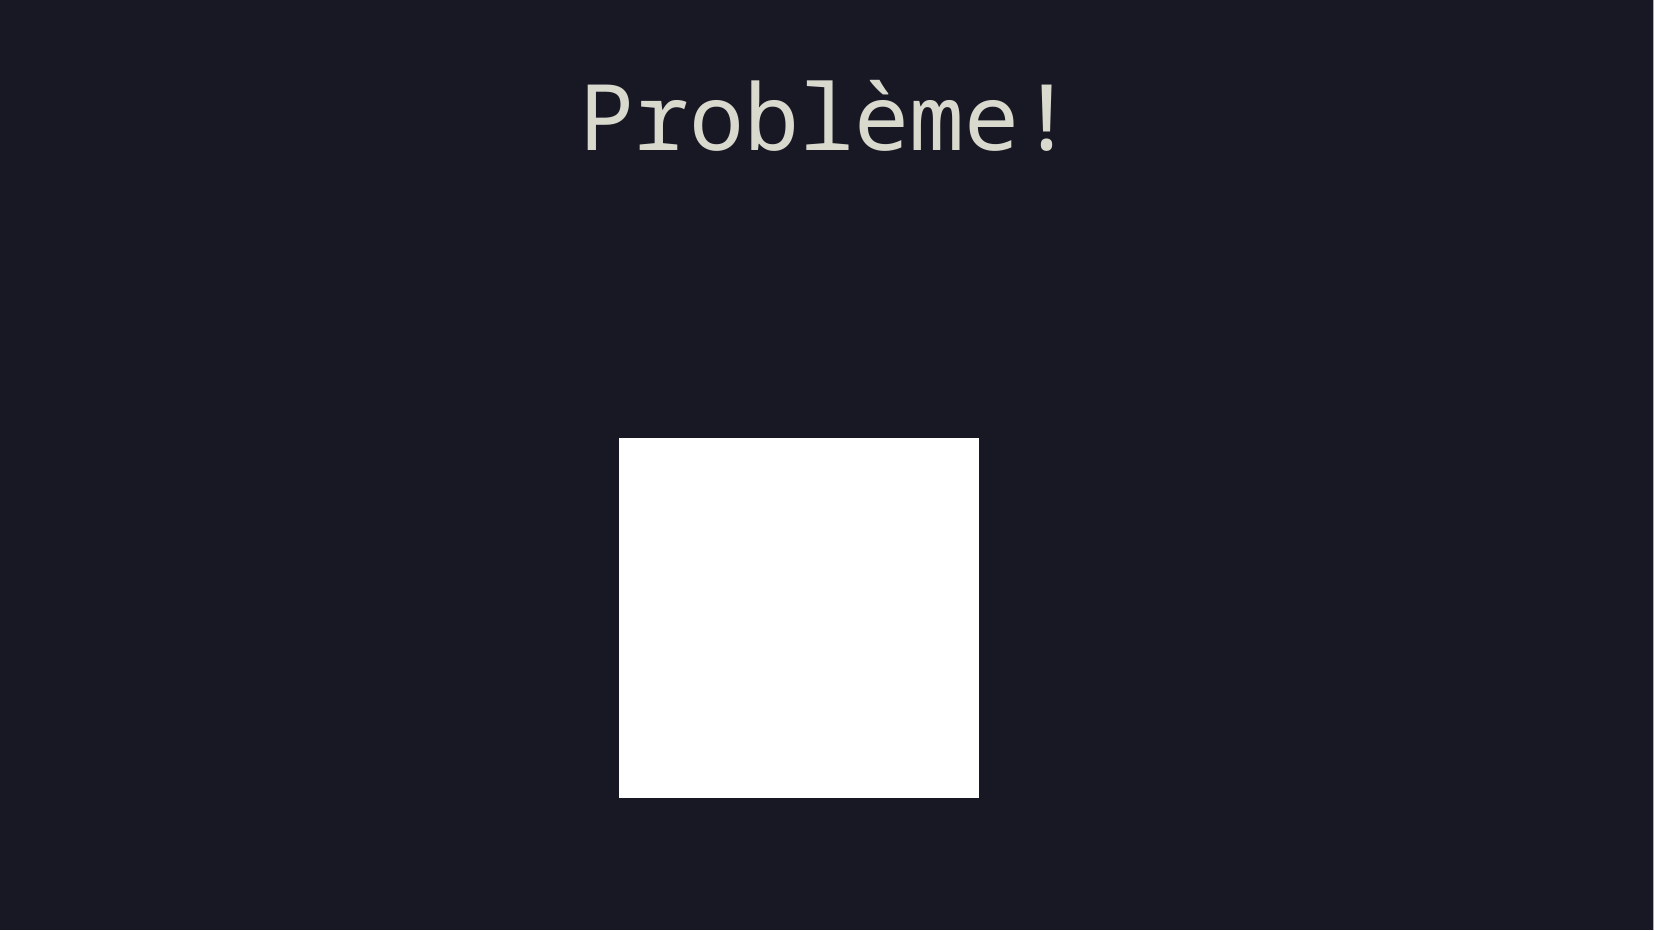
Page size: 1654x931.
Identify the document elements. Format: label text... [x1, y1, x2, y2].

title Problème! [82, 37, 1571, 193]
picture [618, 437, 979, 798]
